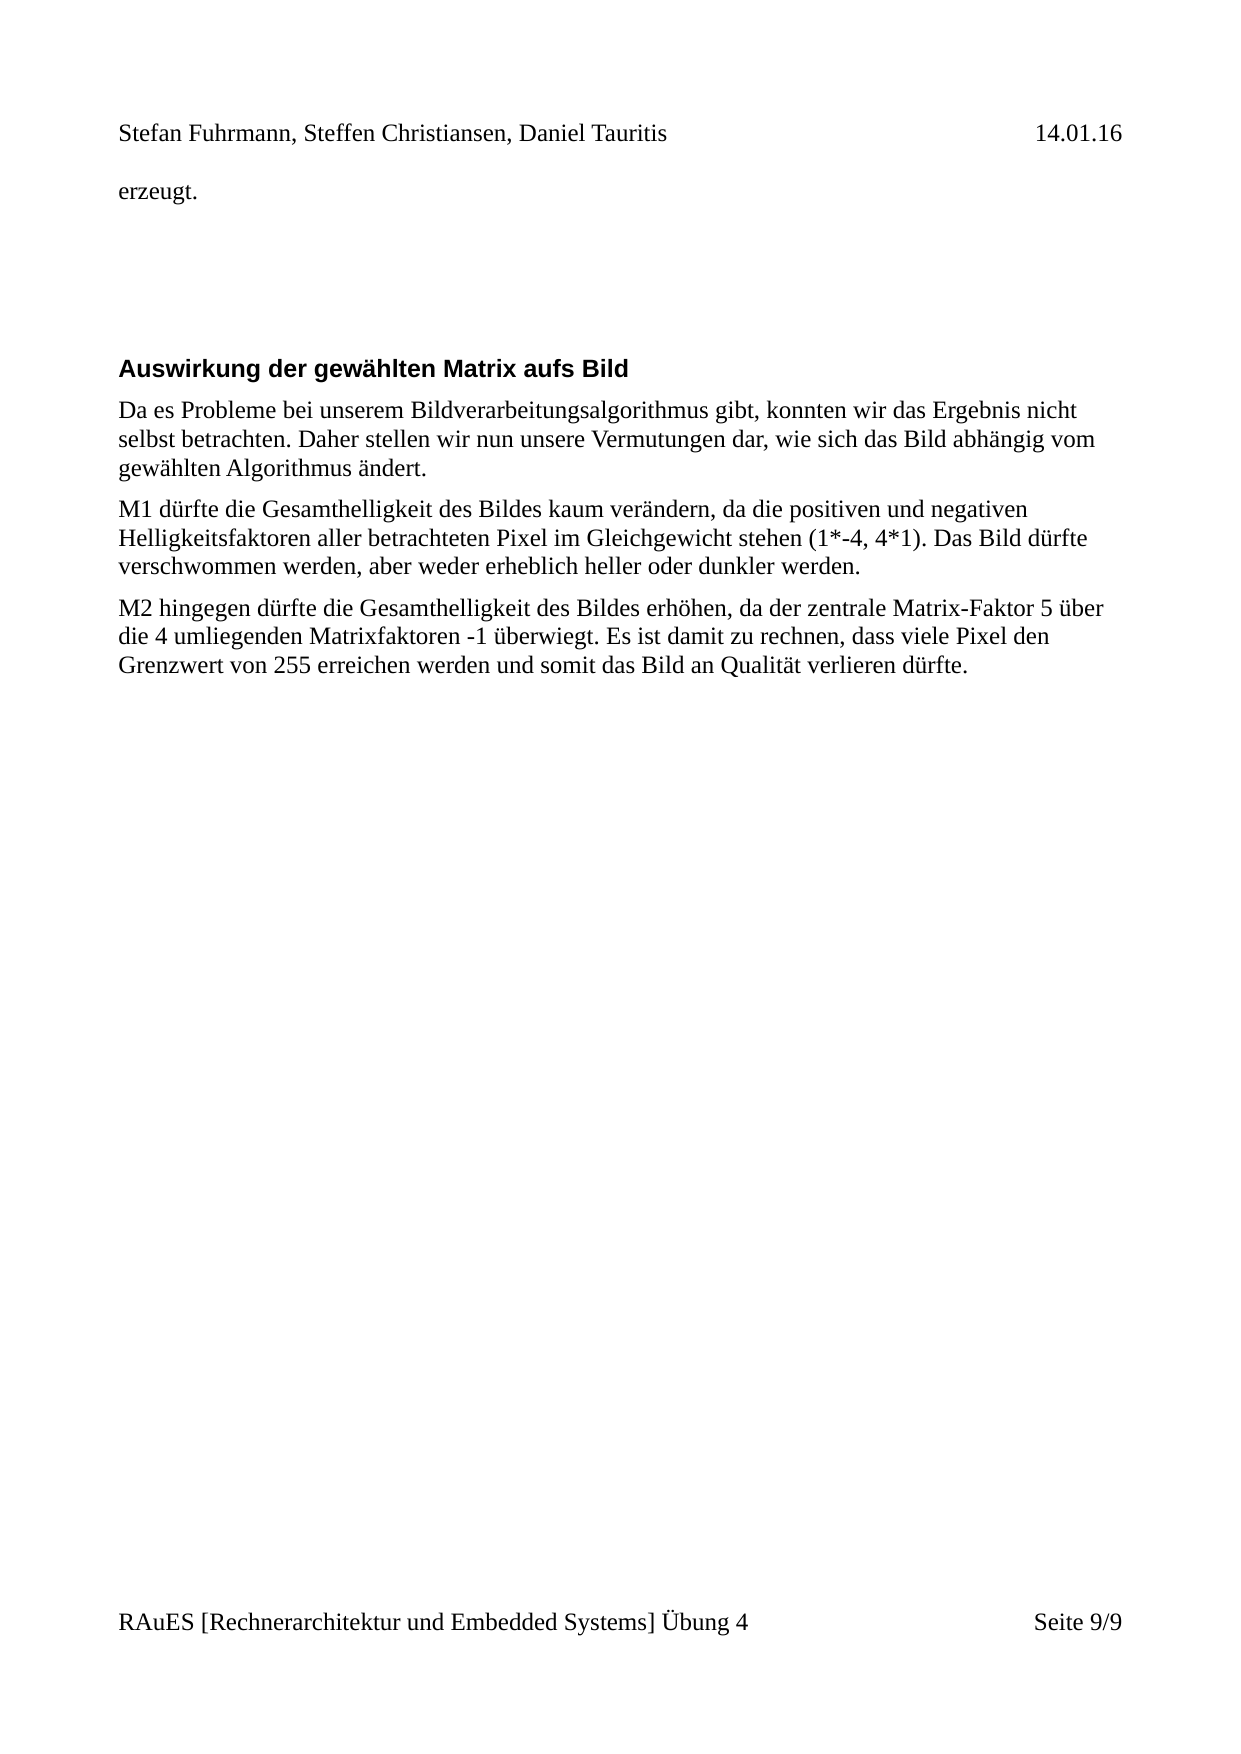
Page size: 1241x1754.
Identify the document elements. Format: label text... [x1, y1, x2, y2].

text erzeugt. [118, 176, 1122, 205]
text M2 hingegen dürfte die Gesamthelligkeit des Bildes erhöhen, da der zentrale Matrix-Faktor 5 über die 4 umliegenden Matrixfaktoren -1 überwiegt. Es ist damit zu rechnen, dass viele Pixel den Grenzwert von 255 erreichen werden und somit das Bild an Qualität verlieren dürfte. [118, 593, 1122, 679]
subtitle Auswirkung der gewählten Matrix aufs Bild [118, 354, 1122, 383]
text Da es Probleme bei unserem Bildverarbeitungsalgorithmus gibt, konnten wir das Ergebnis nicht selbst betrachten. Daher stellen wir nun unsere Vermutungen dar, wie sich das Bild abhängig vom gewählten Algorithmus ändert. [118, 395, 1122, 481]
text M1 dürfte die Gesamthelligkeit des Bildes kaum verändern, da die positiven und negativen Helligkeitsfaktoren aller betrachteten Pixel im Gleichgewicht stehen (1*-4, 4*1). Das Bild dürfte verschwommen werden, aber weder erheblich heller oder dunkler werden. [118, 494, 1122, 580]
